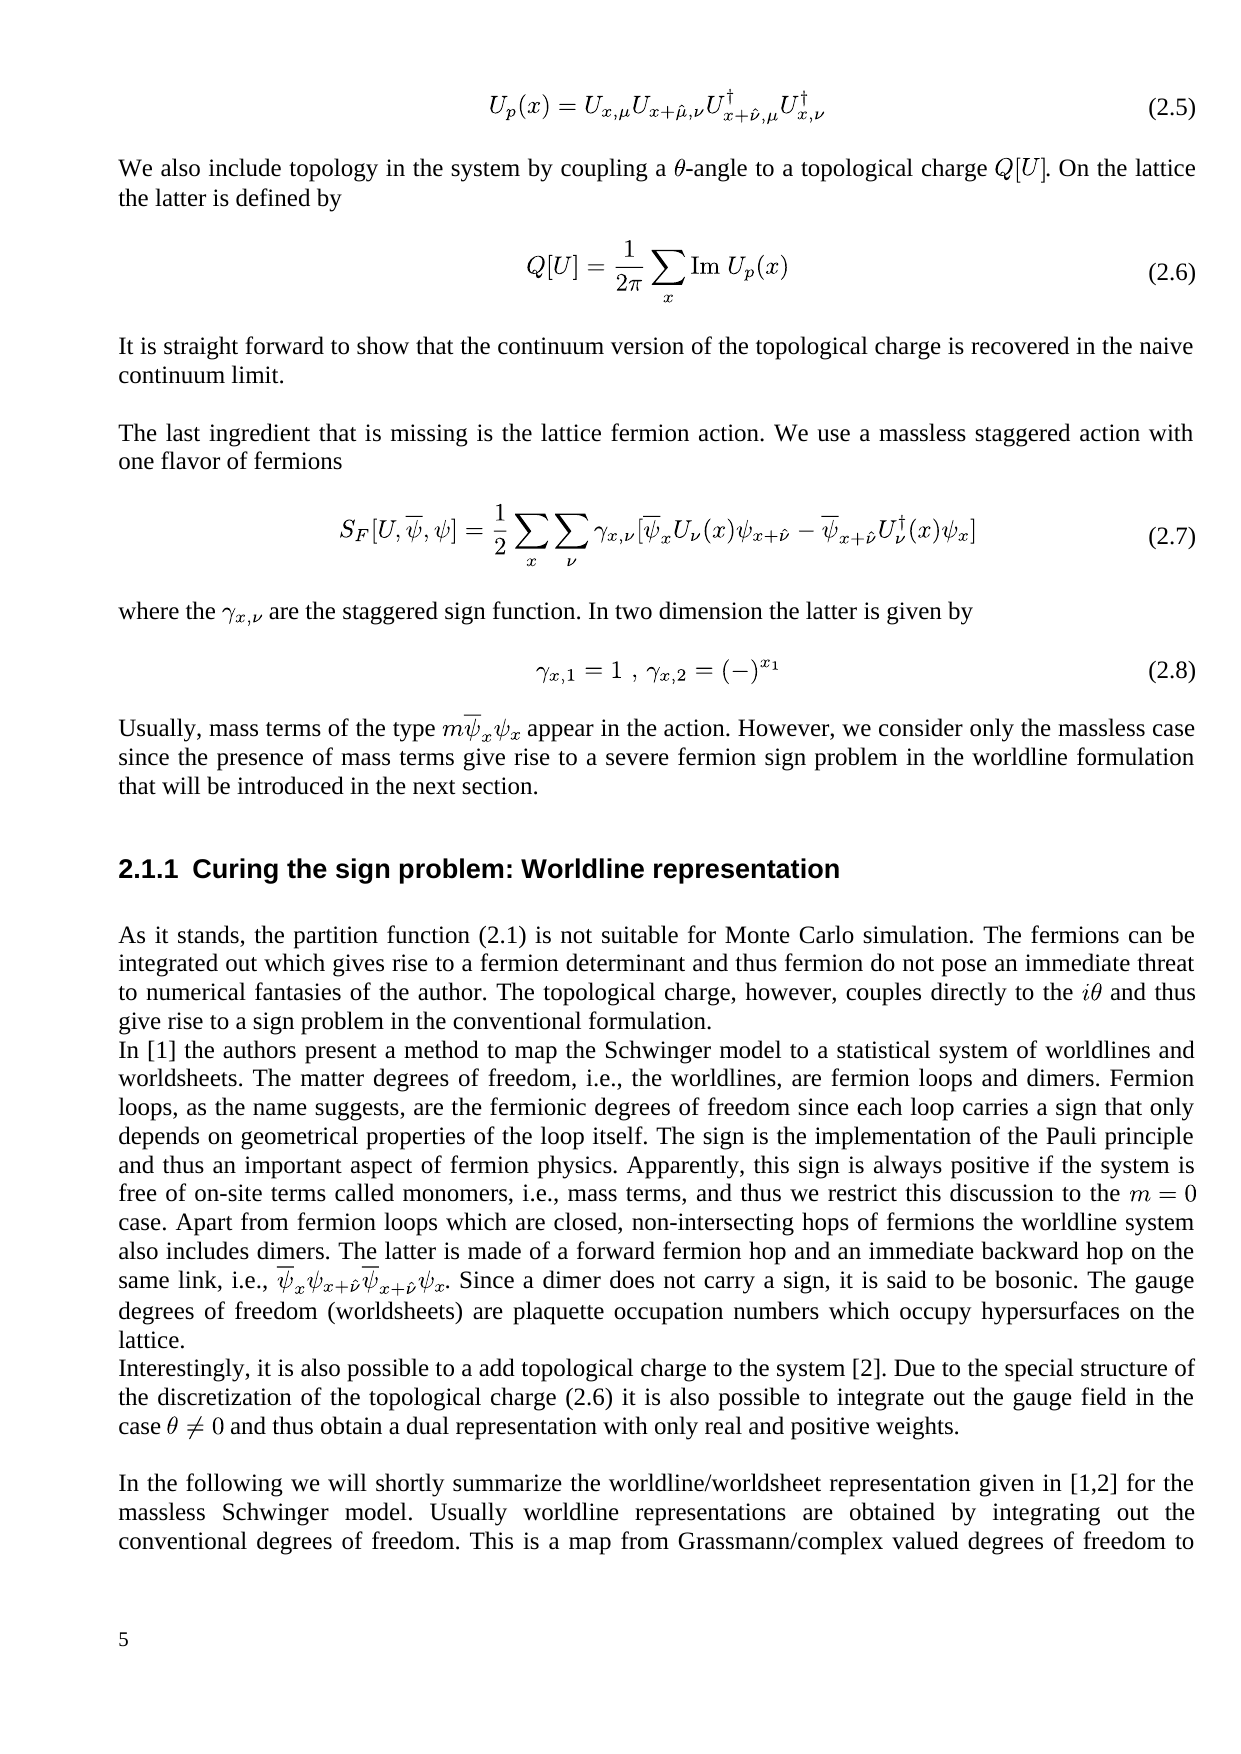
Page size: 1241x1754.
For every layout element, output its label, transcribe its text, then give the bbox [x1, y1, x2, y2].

text We also include topology in the system by coupling a -angle to a topological charge . On the lattice the latter is defined by [118, 153, 1196, 211]
text (2.8) [118, 655, 1196, 684]
text Usually, mass terms of the type appear in the action. However, we consider only the massless case since the presence of mass terms give rise to a severe fermion sign problem in the worldline formulation that will be introduced in the next section. [118, 713, 1196, 800]
text In [1] the authors present a method to map the Schwinger model to a statistical system of worldlines and worldsheets. The matter degrees of freedom, i.e., the worldlines, are fermion loops and dimers. Fermion loops, as the name suggests, are the fermionic degrees of freedom since each loop carries a sign that only depends on geometrical properties of the loop itself. The sign is the implementation of the Pauli principle and thus an important aspect of fermion physics. Apparently, this sign is always positive if the system is free of on-site terms called monomers, i.e., mass terms, and thus we restrict this discussion to the case. Apart from fermion loops which are closed, non-intersecting hops of fermions the worldline system also includes dimers. The latter is made of a forward fermion hop and an immediate backward hop on the same link, i.e., . Since a dimer does not carry a sign, it is said to be bosonic. The gauge degrees of freedom (worldsheets) are plaquette occupation numbers which occupy hypersurfaces on the lattice. [118, 1035, 1196, 1353]
text where the are the staggered sign function. In two dimension the latter is given by [118, 595, 1196, 626]
text The last ingredient that is missing is the lattice fermion action. We use a massless staggered action with one flavor of fermions [118, 418, 1196, 475]
text (2.6) [631, 240, 1196, 303]
text [118, 89, 762, 124]
text As it stands, the partition function (2.1) is not suitable for Monte Carlo simulation. The fermions can be integrated out which gives rise to a fermion determinant and thus fermion do not pose an immediate threat to numerical fantasies of the author. The topological charge, however, couples directly to the and thus give rise to a sign problem in the conventional formulation. [118, 920, 1196, 1035]
text (2.5) [769, 89, 1196, 124]
text In the following we will shortly summarize the worldline/worldsheet representation given in [1,2] for the massless Schwinger model. Usually worldline representations are obtained by integrating out the conventional degrees of freedom. This is a map from Grassmann/complex valued degrees of freedom to [118, 1468, 1196, 1555]
text [118, 240, 664, 303]
subtitle Curing the sign problem: Worldline representation [118, 853, 1196, 885]
text It is straight forward to show that the continuum version of the topological charge is recovered in the naive continuum limit. [118, 331, 1196, 389]
text [118, 504, 526, 566]
text (2.7) [572, 504, 1196, 566]
text Interestingly, it is also possible to a add topological charge to the system [2]. Due to the special structure of the discretization of the topological charge (2.6) it is also possible to integrate out the gauge field in the case and thus obtain a dual representation with only real and positive weights. [118, 1353, 1196, 1440]
